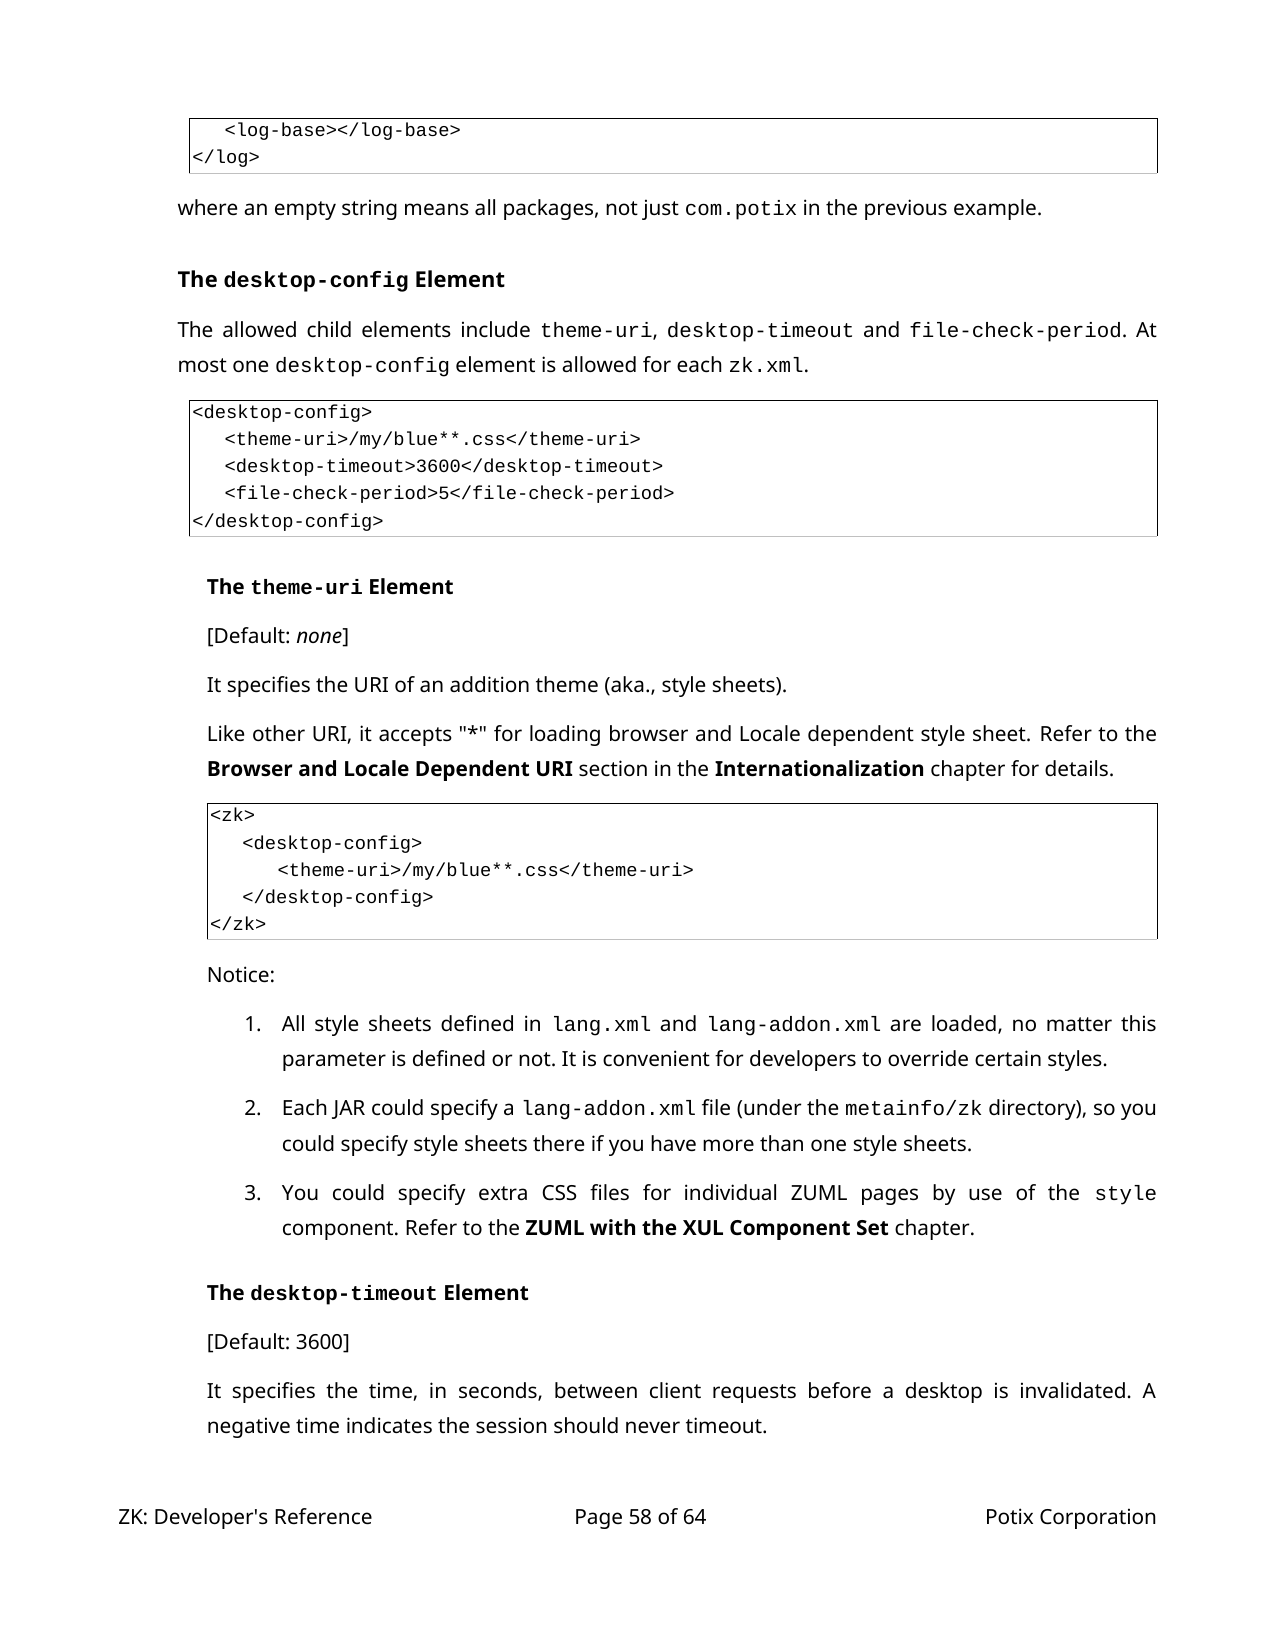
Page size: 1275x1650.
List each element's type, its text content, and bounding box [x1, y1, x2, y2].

text </zk> [208, 912, 1157, 939]
text <theme-uri>/my/blue**.css</theme-uri> [208, 858, 1157, 882]
text It specifies the URI of an addition theme (aka., style sheets). [207, 670, 1157, 699]
list All style sheets defined in lang.xml and lang-addon.xml are loaded, no matter this parameter is defined or not. It is convenient for developers to override certain styles. [244, 1009, 1157, 1073]
text <theme-uri>/my/blue**.css</theme-uri> [190, 427, 1157, 451]
text <desktop-config> [208, 831, 1157, 855]
text <desktop-config> [190, 401, 1157, 424]
text [Default: 3600] [207, 1327, 1157, 1355]
text <log-base></log-base> [190, 119, 1157, 142]
text where an empty string means all packages, not just com.potix in the previous example. [177, 193, 1157, 222]
text Notice: [207, 960, 1157, 988]
text <file-check-period>5</file-check-period> [190, 481, 1157, 506]
list You could specify extra CSS files for individual ZUML pages by use of the style component. Refer to the ZUML with the XUL Component Set chapter. [244, 1178, 1157, 1241]
text <desktop-timeout>3600</desktop-timeout> [190, 454, 1157, 478]
text [Default: none] [207, 622, 1157, 650]
text Like other URI, it accepts "*" for loading browser and Locale dependent style sheet. Refer to the Browser and Locale Dependent URI section in the Internationalization chapter for details. [207, 719, 1157, 783]
text <zk> [208, 804, 1157, 828]
text The allowed child elements include theme-uri, desktop-timeout and file-check-period. At most one desktop-config element is allowed for each zk.xml. [177, 315, 1157, 379]
subtitle The desktop-timeout Element [207, 1278, 1157, 1307]
text It specifies the time, in seconds, between client requests before a desktop is invalidated. A negative time indicates the session should never timeout. [207, 1376, 1157, 1439]
text </desktop-config> [208, 885, 1157, 909]
list Each JAR could specify a lang-addon.xml file (under the metainfo/zk directory), so you could specify style sheets there if you have more than one style sheets. [244, 1093, 1157, 1157]
text </log> [190, 145, 1157, 173]
text </desktop-config> [190, 508, 1157, 536]
subtitle The theme-uri Element [207, 572, 1157, 601]
subtitle The desktop-config Element [177, 264, 1157, 294]
